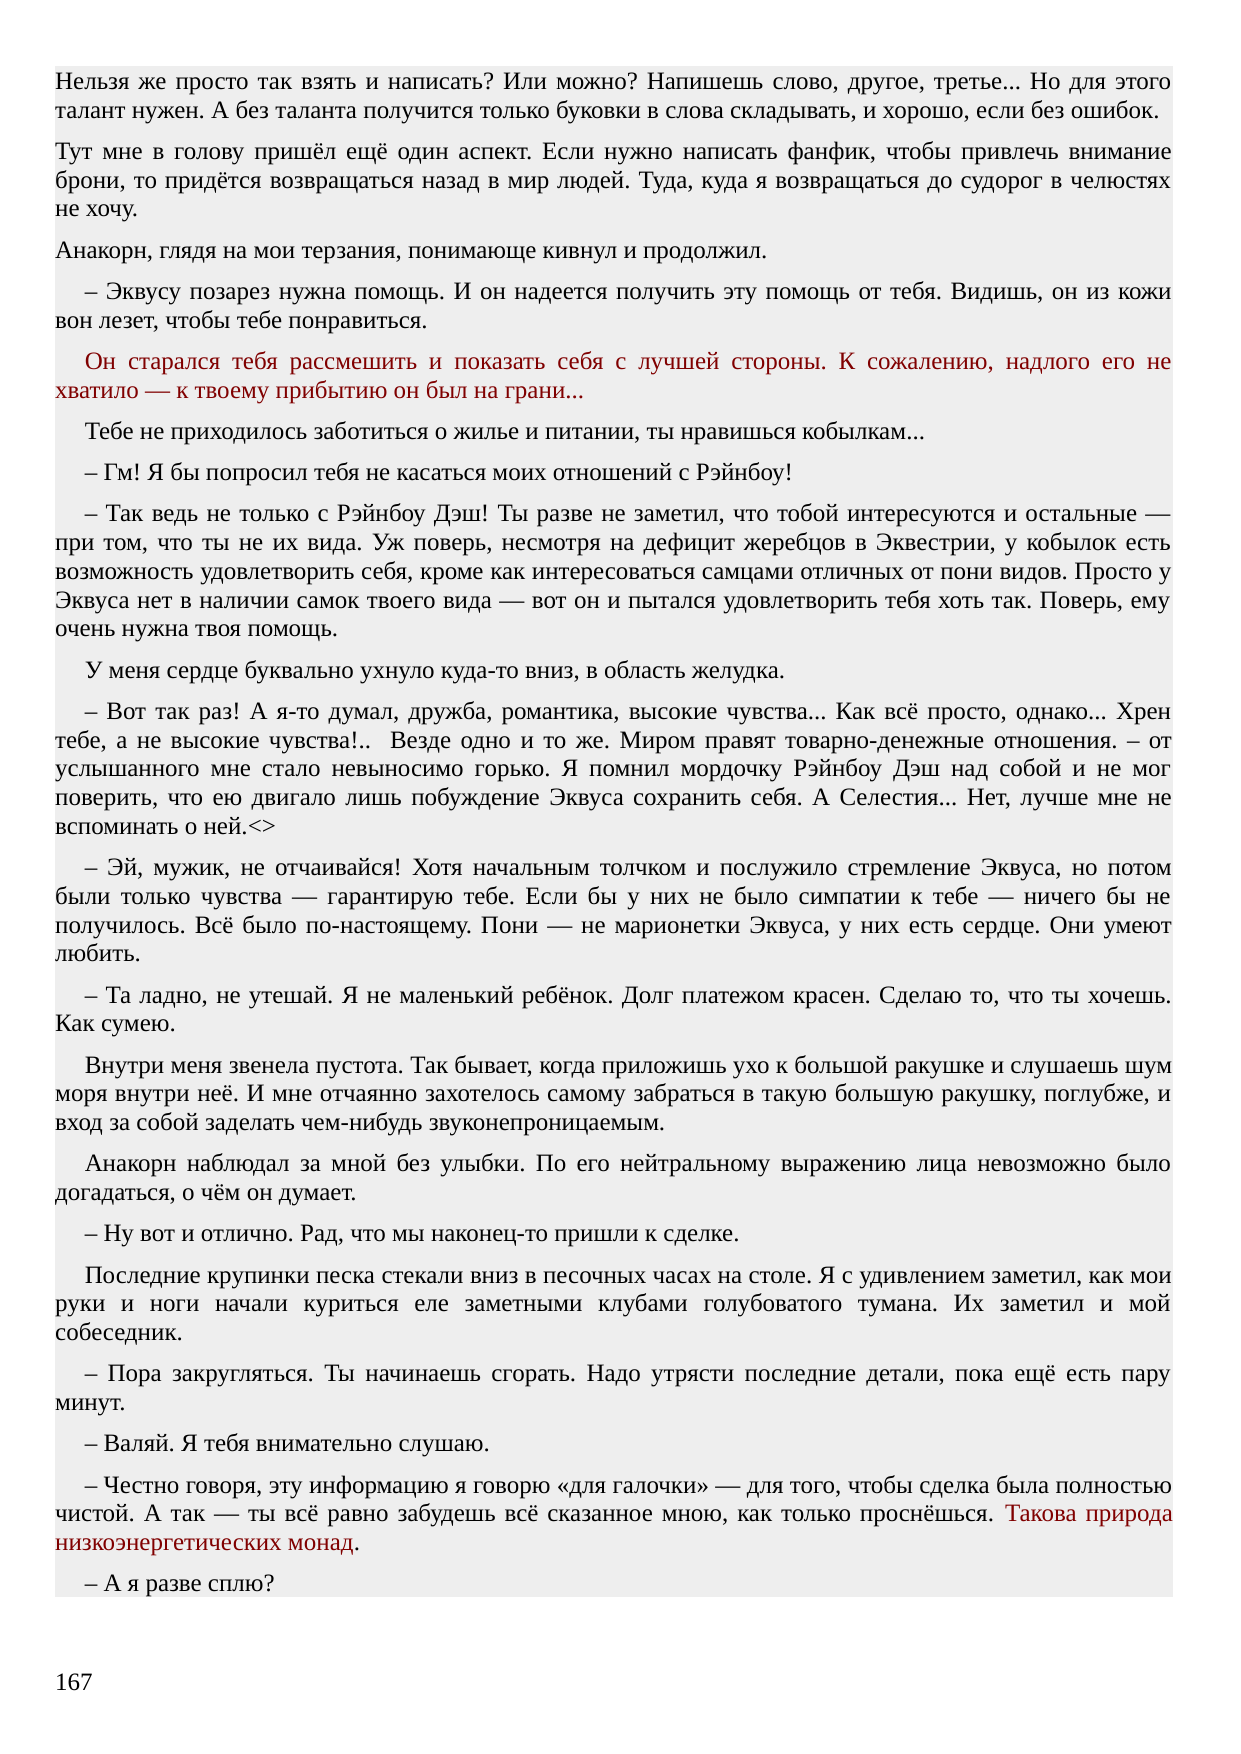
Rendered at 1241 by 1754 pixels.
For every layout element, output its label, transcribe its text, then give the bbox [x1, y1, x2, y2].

text Он старался тебя рассмешить и показать себя с лучшей стороны. К сожалению, надлого его не хватило — к твоему прибытию он был на грани... [55, 346, 1173, 403]
text – Та ладно, не утешай. Я не маленький ребёнок. Долг платежом красен. Сделаю то, что ты хочешь. Как сумею. [55, 980, 1173, 1037]
text Нельзя же просто так взять и написать? Или можно? Напишешь слово, другое, третье... Но для этого талант нужен. А без таланта получится только буковки в слова складывать, и хорошо, если без ошибок. [55, 66, 1173, 123]
text У меня сердце буквально ухнуло куда-то вниз, в область желудка. [55, 655, 1173, 683]
text – А я разве сплю? [55, 1568, 1173, 1597]
text Тут мне в голову пришёл ещё один аспект. Если нужно написать фанфик, чтобы привлечь внимание брони, то придётся возвращаться назад в мир людей. Туда, куда я возвращаться до судорог в челюстях не хочу. [55, 136, 1173, 222]
text Анакорн наблюдал за мной без улыбки. По его нейтральному выражению лица невозможно было догадаться, о чём он думает. [55, 1148, 1173, 1206]
text Последние крупинки песка стекали вниз в песочных часах на столе. Я с удивлением заметил, как мои руки и ноги начали куриться еле заметными клубами голубоватого тумана. Их заметил и мой собеседник. [55, 1260, 1173, 1346]
text – Пора закругляться. Ты начинаешь сгорать. Надо утрясти последние детали, пока ещё есть пару минут. [55, 1358, 1173, 1416]
text – Вот так раз! А я-то думал, дружба, романтика, высокие чувства... Как всё просто, однако... Хрен тебе, а не высокие чувства!.. Везде одно и то же. Миром правят товарно-денежные отношения. – от услышанного мне стало невыносимо горько. Я помнил мордочку Рэйнбоу Дэш над собой и не мог поверить, что ею двигало лишь побуждение Эквуса сохранить себя. А Селестия... Нет, лучше мне не вспоминать о ней.<> [55, 696, 1173, 840]
text Внутри меня звенела пустота. Так бывает, когда приложишь ухо к большой ракушке и слушаешь шум моря внутри неё. И мне отчаянно захотелось самому забраться в такую большую ракушку, поглубже, и вход за собой заделать чем-нибудь звуконепроницаемым. [55, 1050, 1173, 1136]
text – Гм! Я бы попросил тебя не касаться моих отношений с Рэйнбоу! [55, 457, 1173, 486]
text – Ну вот и отлично. Рад, что мы наконец-то пришли к сделке. [55, 1218, 1173, 1247]
text Анакорн, глядя на мои терзания, понимающе кивнул и продолжил. [55, 235, 1173, 263]
text Тебе не приходилось заботиться о жилье и питании, ты нравишься кобылкам... [55, 416, 1173, 445]
text – Честно говоря, эту информацию я говорю «для галочки» — для того, чтобы сделка была полностью чистой. А так — ты всё равно забудешь всё сказанное мною, как только проснёшься. Такова природа низкоэнергетических монад. [55, 1470, 1173, 1556]
text – Эй, мужик, не отчаивайся! Хотя начальным толчком и послужило стремление Эквуса, но потом были только чувства — гарантирую тебе. Если бы у них не было симпатии к тебе — ничего бы не получилось. Всё было по-настоящему. Пони — не марионетки Эквуса, у них есть сердце. Они умеют любить. [55, 852, 1173, 967]
text – Валяй. Я тебя внимательно слушаю. [55, 1428, 1173, 1457]
text – Так ведь не только с Рэйнбоу Дэш! Ты разве не заметил, что тобой интересуются и остальные — при том, что ты не их вида. Уж поверь, несмотря на дефицит жеребцов в Эквестрии, у кобылок есть возможность удовлетворить себя, кроме как интересоваться самцами отличных от пони видов. Просто у Эквуса нет в наличии самок твоего вида — вот он и пытался удовлетворить тебя хоть так. Поверь, ему очень нужна твоя помощь. [55, 498, 1173, 642]
text – Эквусу позарез нужна помощь. И он надеется получить эту помощь от тебя. Видишь, он из кожи вон лезет, чтобы тебе понравиться. [55, 276, 1173, 333]
